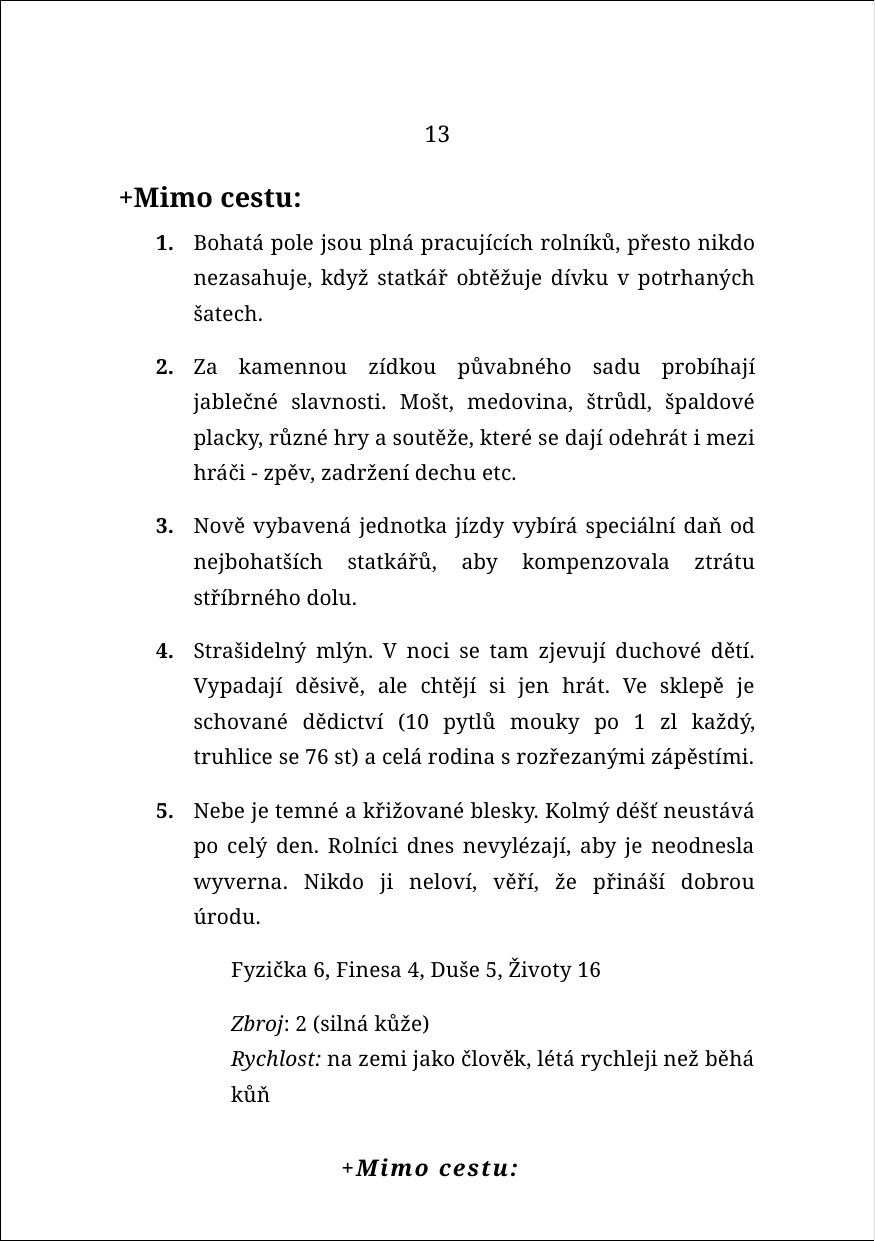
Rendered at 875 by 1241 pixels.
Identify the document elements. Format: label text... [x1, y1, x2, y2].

list Nově vybavená jednotka jízdy vybírá speciální daň od nejbohatších statkářů, aby kompenzovala ztrátu stříbrného dolu. [156, 512, 756, 611]
list Strašidelný mlýn. V noci se tam zjevují duchové dětí. Vypadají děsivě, ale chtějí si jen hrát. Ve sklepě je schované dědictví (10 pytlů mouky po 1 zl každý, truhlice se 76 st) a celá rodina s rozřezanými zápěstími. [156, 636, 756, 771]
list Za kamennou zídkou půvabného sadu probíhají jablečné slavnosti. Mošt, medovina, štrůdl, špaldové placky, různé hry a soutěže, které se dají odehrát i mezi hráči - zpěv, zadržení dechu etc. [156, 352, 756, 487]
list Nebe je temné a křižované blesky. Kolmý déšť neustává po celý den. Rolníci dnes nevylézají, aby je neodnesla wyverna. Nikdo ji neloví, věří, že přináší dobrou úrodu. [156, 796, 756, 931]
list Fyzička 6, Finesa 4, Duše 5, Životy 16 [193, 956, 756, 984]
subtitle +Mimo cestu: [118, 179, 756, 216]
list Bohatá pole jsou plná pracujících rolníků, přesto nikdo nezasahuje, když statkář obtěžuje dívku v potrhaných šatech. [156, 228, 756, 327]
list Zbroj: 2 (silná kůže) Rychlost: na zemi jako člověk, létá rychleji než běhá kůň [193, 1009, 756, 1108]
